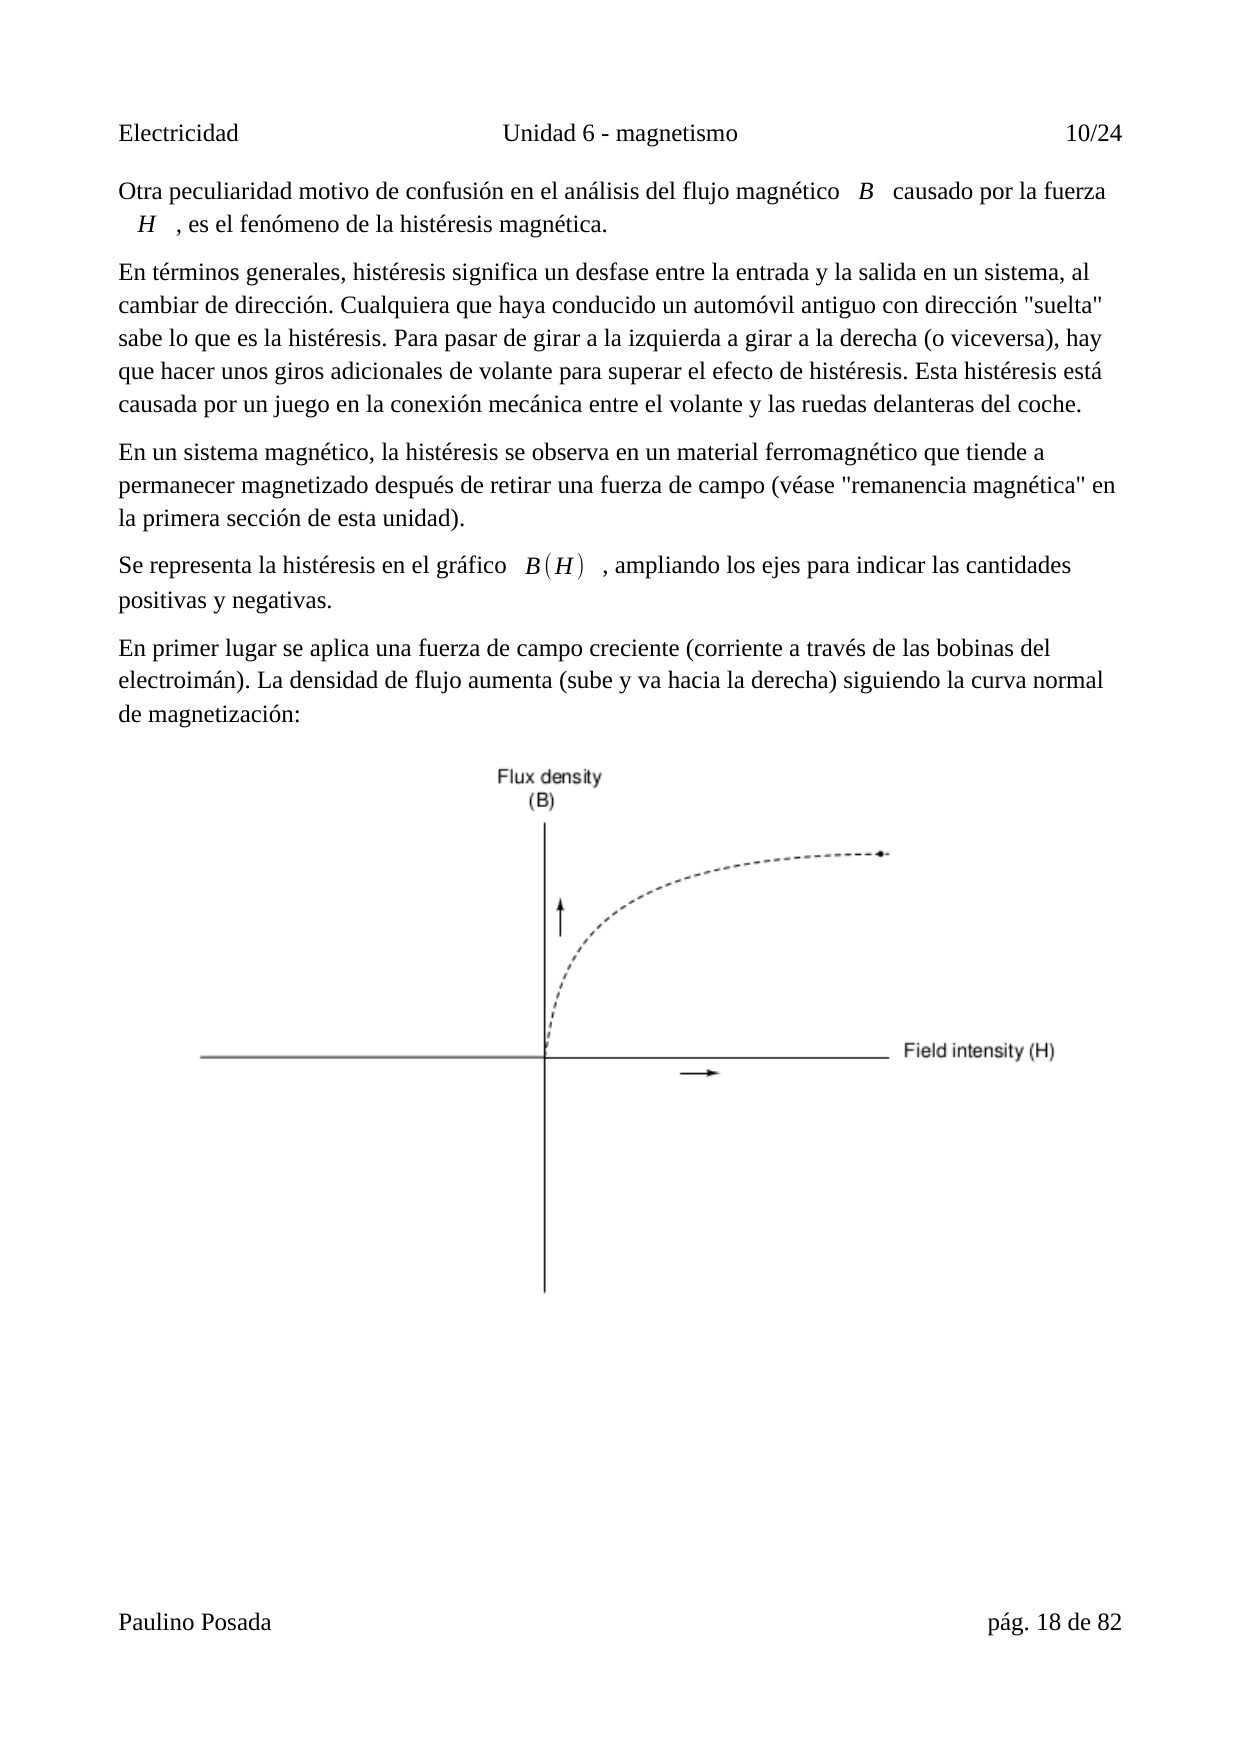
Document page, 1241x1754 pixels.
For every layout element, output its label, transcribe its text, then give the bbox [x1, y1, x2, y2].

text En términos generales, histéresis significa un desfase entre la entrada y la salida en un sistema, al cambiar de dirección. Cualquiera que haya conducido un automóvil antiguo con dirección "suelta" sabe lo que es la histéresis. Para pasar de girar a la izquierda a girar a la derecha (o viceversa), hay que hacer unos giros adicionales de volante para superar el efecto de histéresis. Esta histéresis está causada por un juego en la conexión mecánica entre el volante y las ruedas delanteras del coche. [118, 257, 1122, 418]
text Otra peculiaridad motivo de confusión en el análisis del flujo magnéticocausado por la fuerza, es el fenómeno de la histéresis magnética. [118, 176, 1122, 238]
text En primer lugar se aplica una fuerza de campo creciente (corriente a través de las bobinas del electroimán). La densidad de flujo aumenta (sube y va hacia la derecha) siguiendo la curva normal de magnetización: [118, 633, 1122, 727]
picture [144, 746, 1096, 1311]
text Se representa la histéresis en el gráfico, ampliando los ejes para indicar las cantidades positivas y negativas. [118, 550, 1122, 614]
text En un sistema magnético, la histéresis se observa en un material ferromagnético que tiende a permanecer magnetizado después de retirar una fuerza de campo (véase "remanencia magnética" en la primera sección de esta unidad). [118, 437, 1122, 531]
